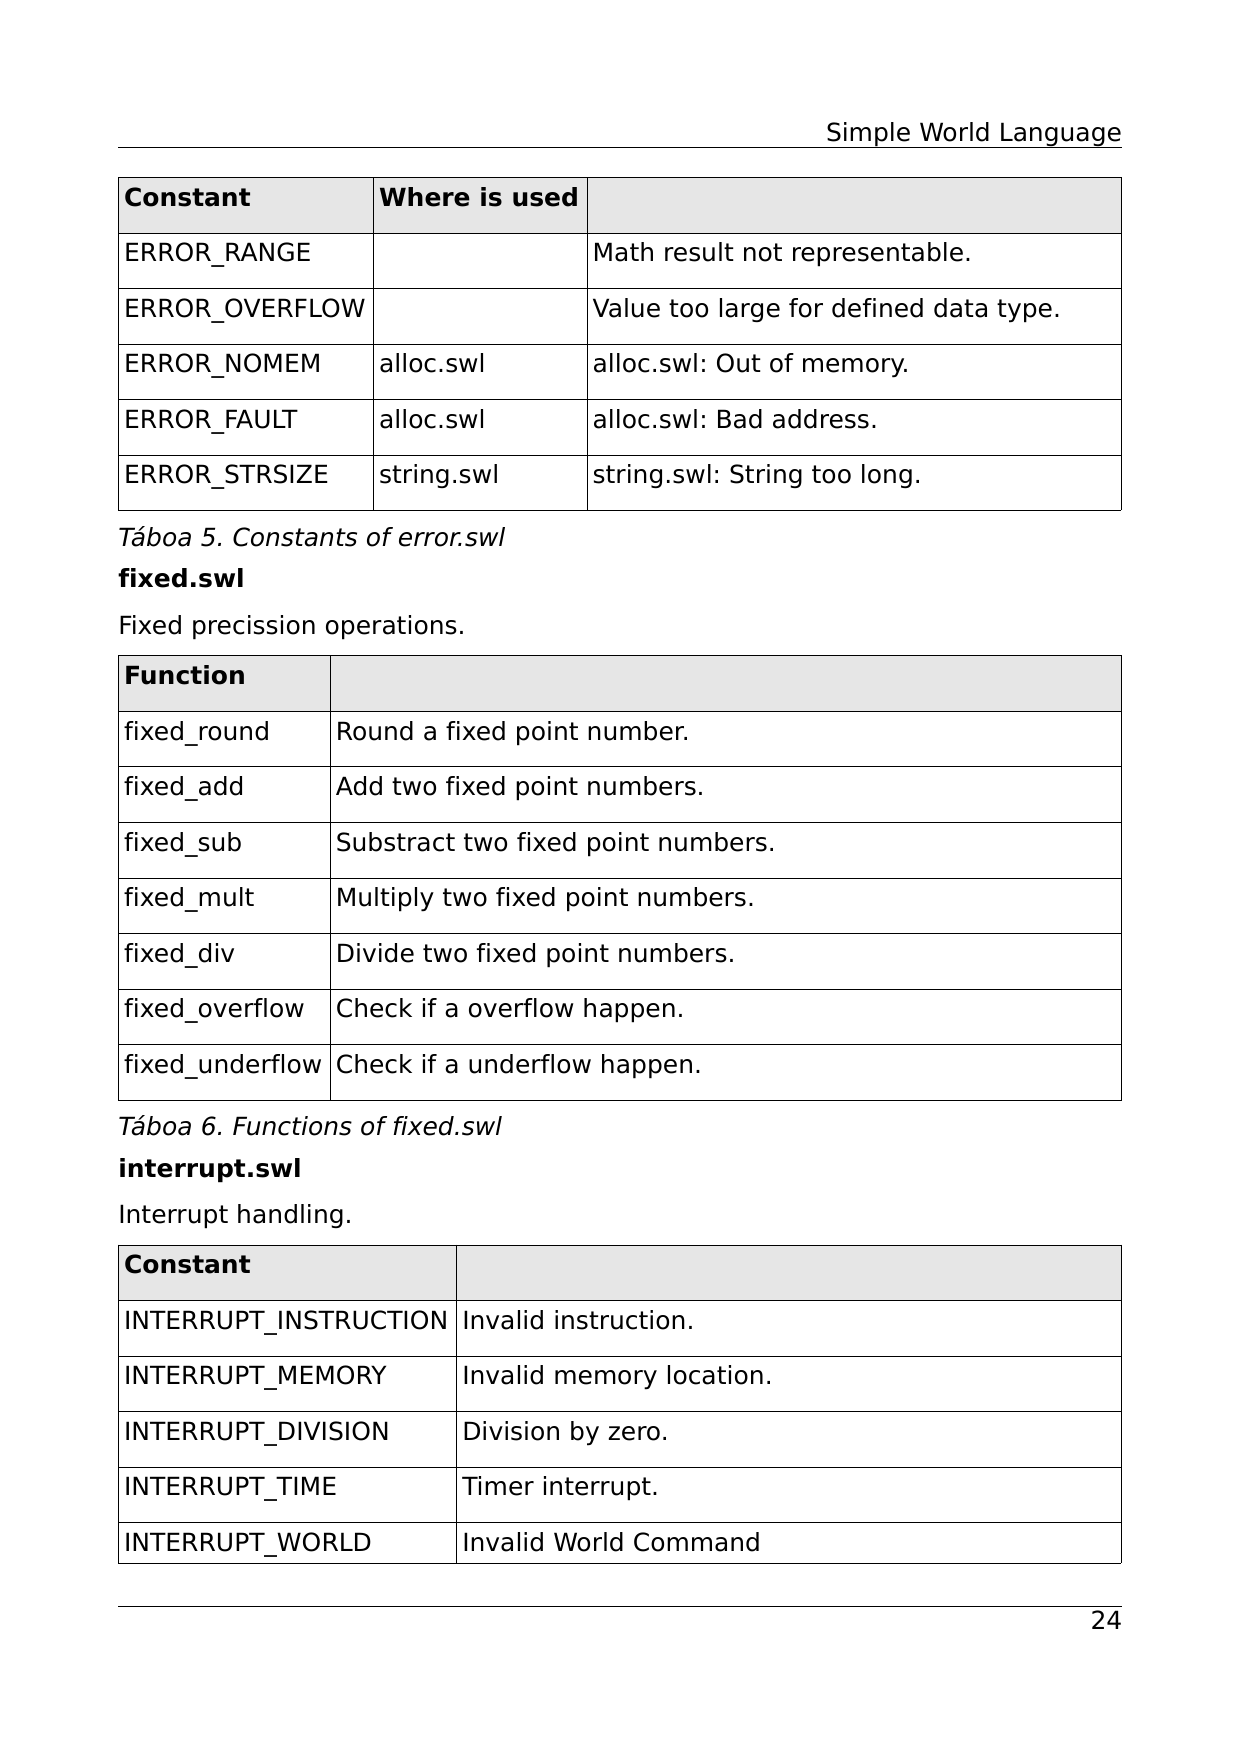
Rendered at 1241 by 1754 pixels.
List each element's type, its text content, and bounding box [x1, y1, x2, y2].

table_cell [374, 234, 587, 288]
table_header Constant [119, 178, 373, 233]
table_cell Check if a underflow happen. [331, 1045, 1121, 1099]
table_cell Math result not representable. [588, 234, 1121, 288]
table_header Function [119, 656, 330, 711]
table_cell INTERRUPT_INSTRUCTION [119, 1301, 456, 1356]
table_cell INTERRUPT_TIME [119, 1468, 456, 1522]
text Interrupt handling. [118, 1201, 1122, 1230]
table_cell fixed_round [119, 712, 330, 766]
table_cell Invalid World Command [457, 1523, 1121, 1563]
table_cell fixed_mult [119, 879, 330, 933]
table_cell fixed_overflow [119, 990, 330, 1044]
table_cell string.swl: String too long. [588, 456, 1121, 510]
table_header Constant [119, 1246, 456, 1300]
table_cell Timer interrupt. [457, 1468, 1121, 1522]
table_cell ERROR_FAULT [119, 400, 373, 455]
table_cell Division by zero. [457, 1412, 1121, 1467]
text Fixed precission operations. [118, 611, 1122, 641]
table_cell Check if a overflow happen. [331, 990, 1121, 1044]
table_cell alloc.swl: Bad address. [588, 400, 1121, 455]
table_cell Invalid memory location. [457, 1357, 1121, 1411]
table_cell fixed_add [119, 767, 330, 822]
table_cell ERROR_OVERFLOW [119, 289, 373, 344]
table_cell INTERRUPT_DIVISION [119, 1412, 456, 1467]
table_cell string.swl [374, 456, 587, 510]
table_cell fixed_underflow [119, 1045, 330, 1099]
table_cell ERROR_NOMEM [119, 345, 373, 399]
table_cell Multiply two fixed point numbers. [331, 879, 1121, 933]
table_header [588, 178, 1121, 233]
text Táboa 6. Functions of fixed.swl [118, 1112, 1122, 1141]
title fixed.swl [118, 564, 1122, 594]
text Táboa 5. Constants of error.swl [118, 523, 1122, 552]
table_cell Divide two fixed point numbers. [331, 934, 1121, 988]
table_cell [374, 289, 587, 344]
table_header Where is used [374, 178, 587, 233]
table_header [457, 1246, 1121, 1300]
table_cell alloc.swl [374, 345, 587, 399]
table_cell alloc.swl: Out of memory. [588, 345, 1121, 399]
table_cell fixed_div [119, 934, 330, 988]
table_cell ERROR_RANGE [119, 234, 373, 288]
table_cell Invalid instruction. [457, 1301, 1121, 1356]
table_cell fixed_sub [119, 823, 330, 877]
table_cell INTERRUPT_WORLD [119, 1523, 456, 1563]
title interrupt.swl [118, 1154, 1122, 1183]
table_cell Substract two fixed point numbers. [331, 823, 1121, 877]
table_cell Add two fixed point numbers. [331, 767, 1121, 822]
table_cell Value too large for defined data type. [588, 289, 1121, 344]
table_cell ERROR_STRSIZE [119, 456, 373, 510]
table_cell Round a fixed point number. [331, 712, 1121, 766]
table_cell alloc.swl [374, 400, 587, 455]
table_cell INTERRUPT_MEMORY [119, 1357, 456, 1411]
table_header [331, 656, 1121, 711]
